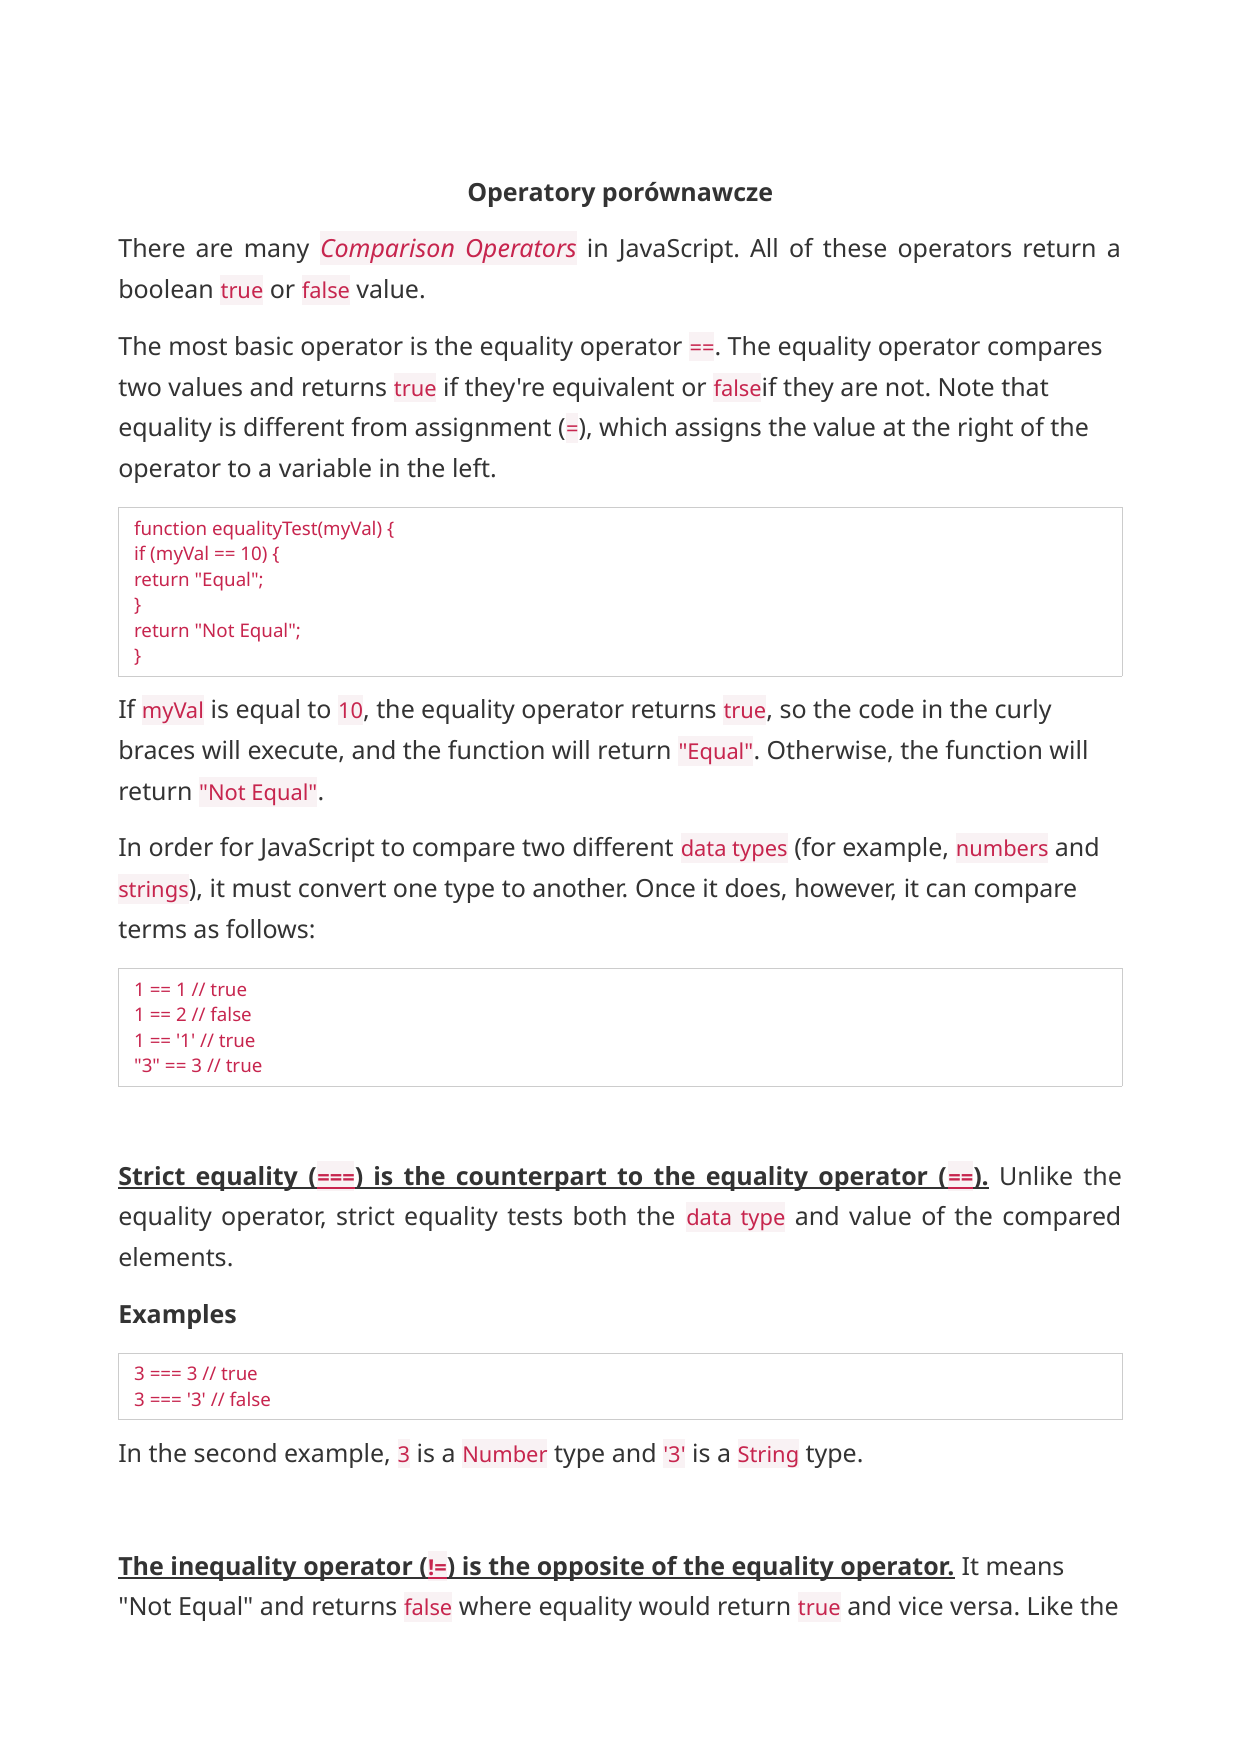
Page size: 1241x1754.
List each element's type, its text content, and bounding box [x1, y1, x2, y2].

text In order for JavaScript to compare two different data types (for example, numbers and strings), it must convert one type to another. Once it does, however, it can compare terms as follows: [118, 830, 1122, 946]
text function equalityTest(myVal) { if (myVal == 10) { return "Equal"; } return "Not Equal"; } [119, 508, 1122, 676]
text 1 == 1 // true 1 == 2 // false 1 == '1' // true "3" == 3 // true [119, 969, 1122, 1086]
text Examples [118, 1296, 1122, 1330]
text The most basic operator is the equality operator ==. The equality operator compares two values and returns true if they're equivalent or falseif they are not. Note that equality is different from assignment (=), which assigns the value at the right of the operator to a variable in the left. [118, 328, 1122, 485]
text If myVal is equal to 10, the equality operator returns true, so the code in the curly braces will execute, and the function will return "Equal". Otherwise, the function will return "Not Equal". [118, 692, 1122, 808]
text Operatory porównawcze [118, 174, 1122, 209]
text There are many Comparison Operators in JavaScript. All of these operators return a boolean true or false value. [118, 231, 1122, 306]
text In the second example, 3 is a Number type and '3' is a String type. [118, 1435, 1122, 1469]
text 3 === 3 // true 3 === '3' // false [119, 1354, 1122, 1419]
text The inequality operator (!=) is the opposite of the equality operator. It means "Not Equal" and returns false where equality would return true and vice versa. Like the [118, 1548, 1122, 1623]
text Strict equality (===) is the counterpart to the equality operator (==). Unlike the equality operator, strict equality tests both the data type and value of the compared elements. [118, 1158, 1122, 1274]
